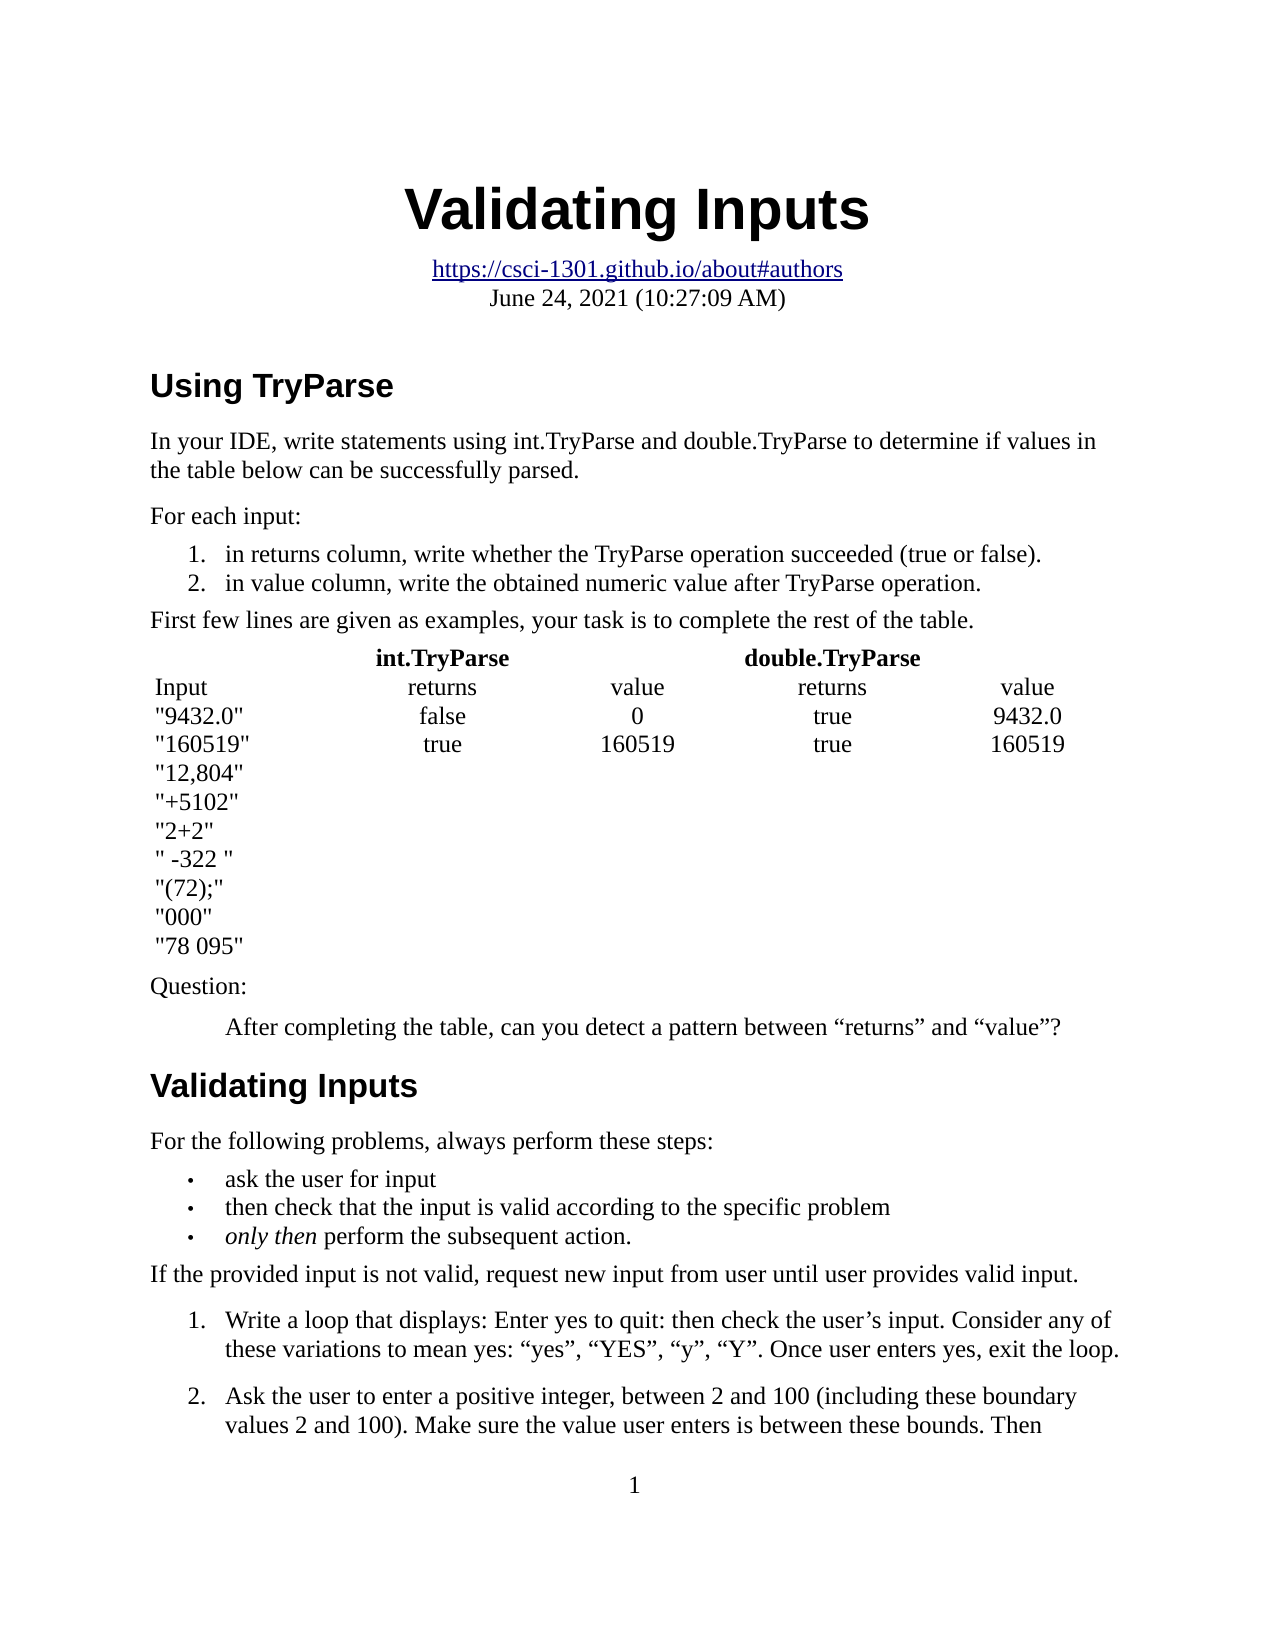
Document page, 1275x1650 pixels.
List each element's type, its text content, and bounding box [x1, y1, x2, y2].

table_cell [735, 758, 930, 787]
text First few lines are given as examples, your task is to complete the rest of the table. [150, 606, 1125, 634]
table_cell "160519" [150, 730, 345, 758]
table_cell [735, 902, 930, 931]
table_cell [930, 787, 1125, 816]
table_cell [735, 816, 930, 844]
table_cell [735, 787, 930, 816]
table_cell [735, 931, 930, 959]
table_cell false [345, 701, 540, 729]
table_cell "+5102" [150, 787, 345, 816]
text Question: [150, 971, 1125, 1000]
text In your IDE, write statements using int.TryParse and double.TryParse to determine if values in the table below can be successfully parsed. [150, 426, 1125, 483]
list Ask the user to enter a positive integer, between 2 and 100 (including these boundary values 2 and 100). Make sure the value user enters is between these bounds. Then [187, 1381, 1125, 1438]
list then check that the input is valid according to the specific problem [187, 1192, 1125, 1221]
table_cell [540, 873, 735, 902]
text June 24, 2021 (10:27:09 AM) [150, 283, 1125, 312]
table_cell [345, 902, 540, 931]
table_cell [735, 873, 930, 902]
table_cell "9432.0" [150, 701, 345, 729]
table_cell [540, 758, 735, 787]
table_cell [930, 873, 1125, 902]
table_cell [345, 816, 540, 844]
table_cell " -322 " [150, 845, 345, 873]
text If the provided input is not valid, request new input from user until user provides valid input. [150, 1259, 1125, 1288]
list in value column, write the obtained numeric value after TryParse operation. [187, 568, 1125, 597]
table_header [150, 643, 345, 672]
table_cell [930, 816, 1125, 844]
table_cell [540, 816, 735, 844]
table_cell [540, 787, 735, 816]
table_header [540, 643, 735, 672]
list in returns column, write whether the TryParse operation succeeded (true or false). [187, 539, 1125, 568]
table_cell true [345, 730, 540, 758]
table_cell [540, 902, 735, 931]
table_cell "000" [150, 902, 345, 931]
list Write a loop that displays: Enter yes to quit: then check the user’s input. Consider any of these variations to mean yes: “yes”, “YES”, “y”, “Y”. Once user enters yes, exit the loop. [187, 1306, 1125, 1363]
table_cell [930, 902, 1125, 931]
subtitle Validating Inputs [150, 1066, 1125, 1104]
text https://csci-1301.github.io/about#authors [150, 254, 1125, 283]
table_cell [345, 931, 540, 959]
table_cell [930, 931, 1125, 959]
table_cell Input [150, 672, 345, 701]
table_cell "78 095" [150, 931, 345, 959]
table_header int.TryParse [345, 643, 540, 672]
list ask the user for input [187, 1164, 1125, 1192]
table_cell [345, 758, 540, 787]
table_cell returns [735, 672, 930, 701]
subtitle Using TryParse [150, 366, 1125, 404]
table_cell "2+2" [150, 816, 345, 844]
table_header double.TryParse [735, 643, 930, 672]
table_cell [540, 845, 735, 873]
table_cell returns [345, 672, 540, 701]
list only then perform the subsequent action. [187, 1221, 1125, 1250]
table_cell [345, 873, 540, 902]
table_cell "(72);" [150, 873, 345, 902]
table_cell [930, 845, 1125, 873]
table_cell [735, 845, 930, 873]
text For the following problems, always perform these steps: [150, 1126, 1125, 1155]
table_cell [540, 931, 735, 959]
text For each input: [150, 501, 1125, 530]
table_cell [345, 845, 540, 873]
table_cell true [735, 730, 930, 758]
table_cell true [735, 701, 930, 729]
table_cell 160519 [930, 730, 1125, 758]
table_cell [930, 758, 1125, 787]
table_cell value [930, 672, 1125, 701]
table_cell 0 [540, 701, 735, 729]
table_cell 9432.0 [930, 701, 1125, 729]
table_cell [345, 787, 540, 816]
table_header [930, 643, 1125, 672]
table_cell value [540, 672, 735, 701]
text After completing the table, can you detect a pattern between “returns” and “value”? [225, 1012, 1125, 1041]
table_cell "12,804" [150, 758, 345, 787]
table_cell 160519 [540, 730, 735, 758]
title Validating Inputs [150, 175, 1125, 242]
